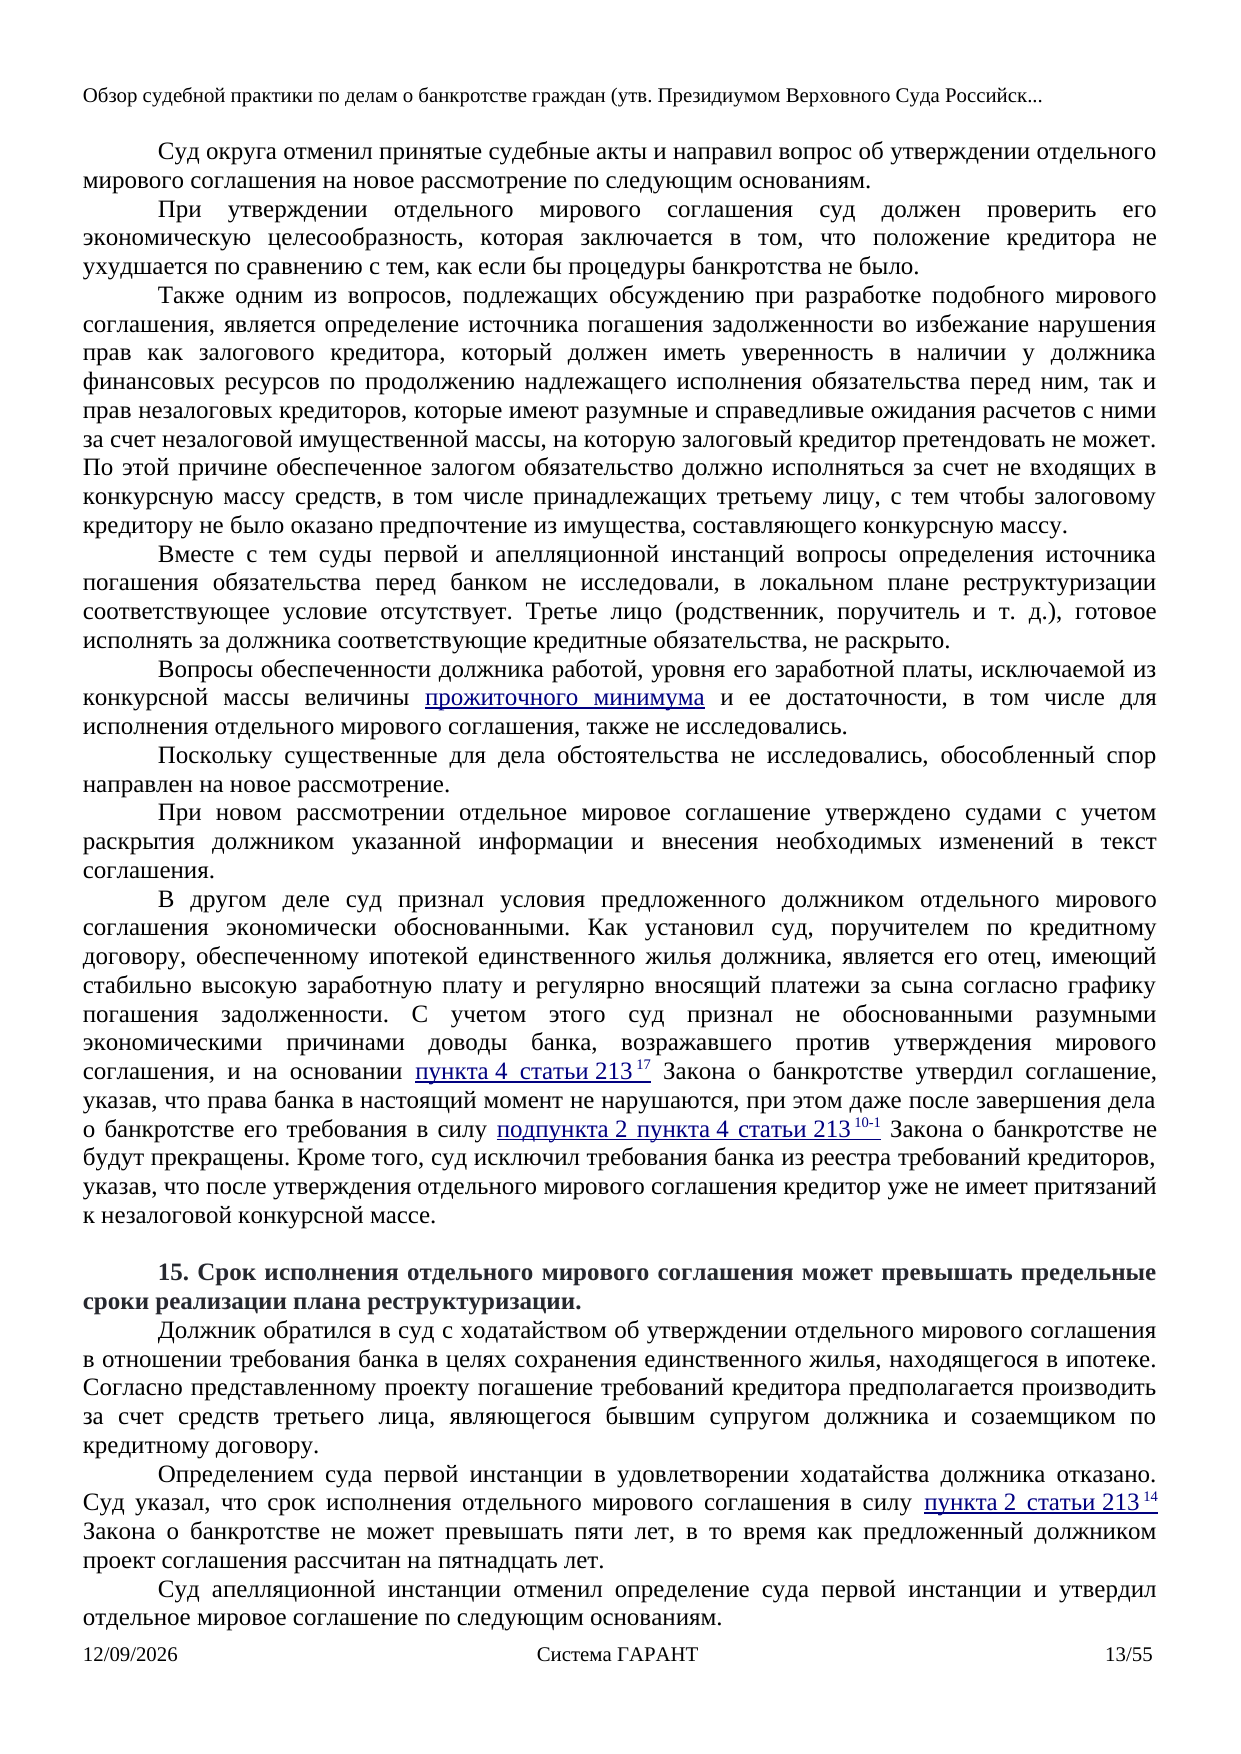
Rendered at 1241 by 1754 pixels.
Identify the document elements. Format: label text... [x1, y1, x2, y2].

text В другом деле суд признал условия предложенного должником отдельного мирового соглашения экономически обоснованными. Как установил суд, поручителем по кредитному договору, обеспеченному ипотекой единственного жилья должника, является его отец, имеющий стабильно высокую заработную плату и регулярно вносящий платежи за сына согласно графику погашения задолженности. С учетом этого суд признал не обоснованными разумными экономическими причинами доводы банка, возражавшего против утверждения мирового соглашения, и на основании пункта 4 статьи 213 17 Закона о банкротстве утвердил соглашение, указав, что права банка в настоящий момент не нарушаются, при этом даже после завершения дела о банкротстве его требования в силу подпункта 2 пункта 4 статьи 213 10-1 Закона о банкротстве не будут прекращены. Кроме того, суд исключил требования банка из реестра требований кредиторов, указав, что после утверждения отдельного мирового соглашения кредитор уже не имеет притязаний к незалоговой конкурсной массе. [83, 884, 1157, 1229]
text 15. Срок исполнения отдельного мирового соглашения может превышать предельные сроки реализации плана реструктуризации. [83, 1257, 1157, 1315]
text Также одним из вопросов, подлежащих обсуждению при разработке подобного мирового соглашения, является определение источника погашения задолженности во избежание нарушения прав как залогового кредитора, который должен иметь уверенность в наличии у должника финансовых ресурсов по продолжению надлежащего исполнения обязательства перед ним, так и прав незалоговых кредиторов, которые имеют разумные и справедливые ожидания расчетов с ними за счет незалоговой имущественной массы, на которую залоговый кредитор претендовать не может. По этой причине обеспеченное залогом обязательство должно исполняться за счет не входящих в конкурсную массу средств, в том числе принадлежащих третьему лицу, с тем чтобы залоговому кредитору не было оказано предпочтение из имущества, составляющего конкурсную массу. [83, 280, 1157, 539]
text Вместе с тем суды первой и апелляционной инстанций вопросы определения источника погашения обязательства перед банком не исследовали, в локальном плане реструктуризации соответствующее условие отсутствует. Третье лицо (родственник, поручитель и т. д.), готовое исполнять за должника соответствующие кредитные обязательства, не раскрыто. [83, 539, 1157, 654]
text При новом рассмотрении отдельное мировое соглашение утверждено судами с учетом раскрытия должником указанной информации и внесения необходимых изменений в текст соглашения. [83, 797, 1157, 884]
text Суд округа отменил принятые судебные акты и направил вопрос об утверждении отдельного мирового соглашения на новое рассмотрение по следующим основаниям. [83, 136, 1157, 194]
text Поскольку существенные для дела обстоятельства не исследовались, обособленный спор направлен на новое рассмотрение. [83, 740, 1157, 797]
text При утверждении отдельного мирового соглашения суд должен проверить его экономическую целесообразность, которая заключается в том, что положение кредитора не ухудшается по сравнению с тем, как если бы процедуры банкротства не было. [83, 194, 1157, 280]
text Вопросы обеспеченности должника работой, уровня его заработной платы, исключаемой из конкурсной массы величины прожиточного минимума и ее достаточности, в том числе для исполнения отдельного мирового соглашения, также не исследовались. [83, 654, 1157, 740]
text Определением суда первой инстанции в удовлетворении ходатайства должника отказано. Суд указал, что срок исполнения отдельного мирового соглашения в силу пункта 2 статьи 213 14 Закона о банкротстве не может превышать пяти лет, в то время как предложенный должником проект соглашения рассчитан на пятнадцать лет. [83, 1459, 1157, 1574]
text Должник обратился в суд с ходатайством об утверждении отдельного мирового соглашения в отношении требования банка в целях сохранения единственного жилья, находящегося в ипотеке. Согласно представленному проекту погашение требований кредитора предполагается производить за счет средств третьего лица, являющегося бывшим супругом должника и созаемщиком по кредитному договору. [83, 1315, 1157, 1459]
text Суд апелляционной инстанции отменил определение суда первой инстанции и утвердил отдельное мировое соглашение по следующим основаниям. [83, 1574, 1157, 1631]
